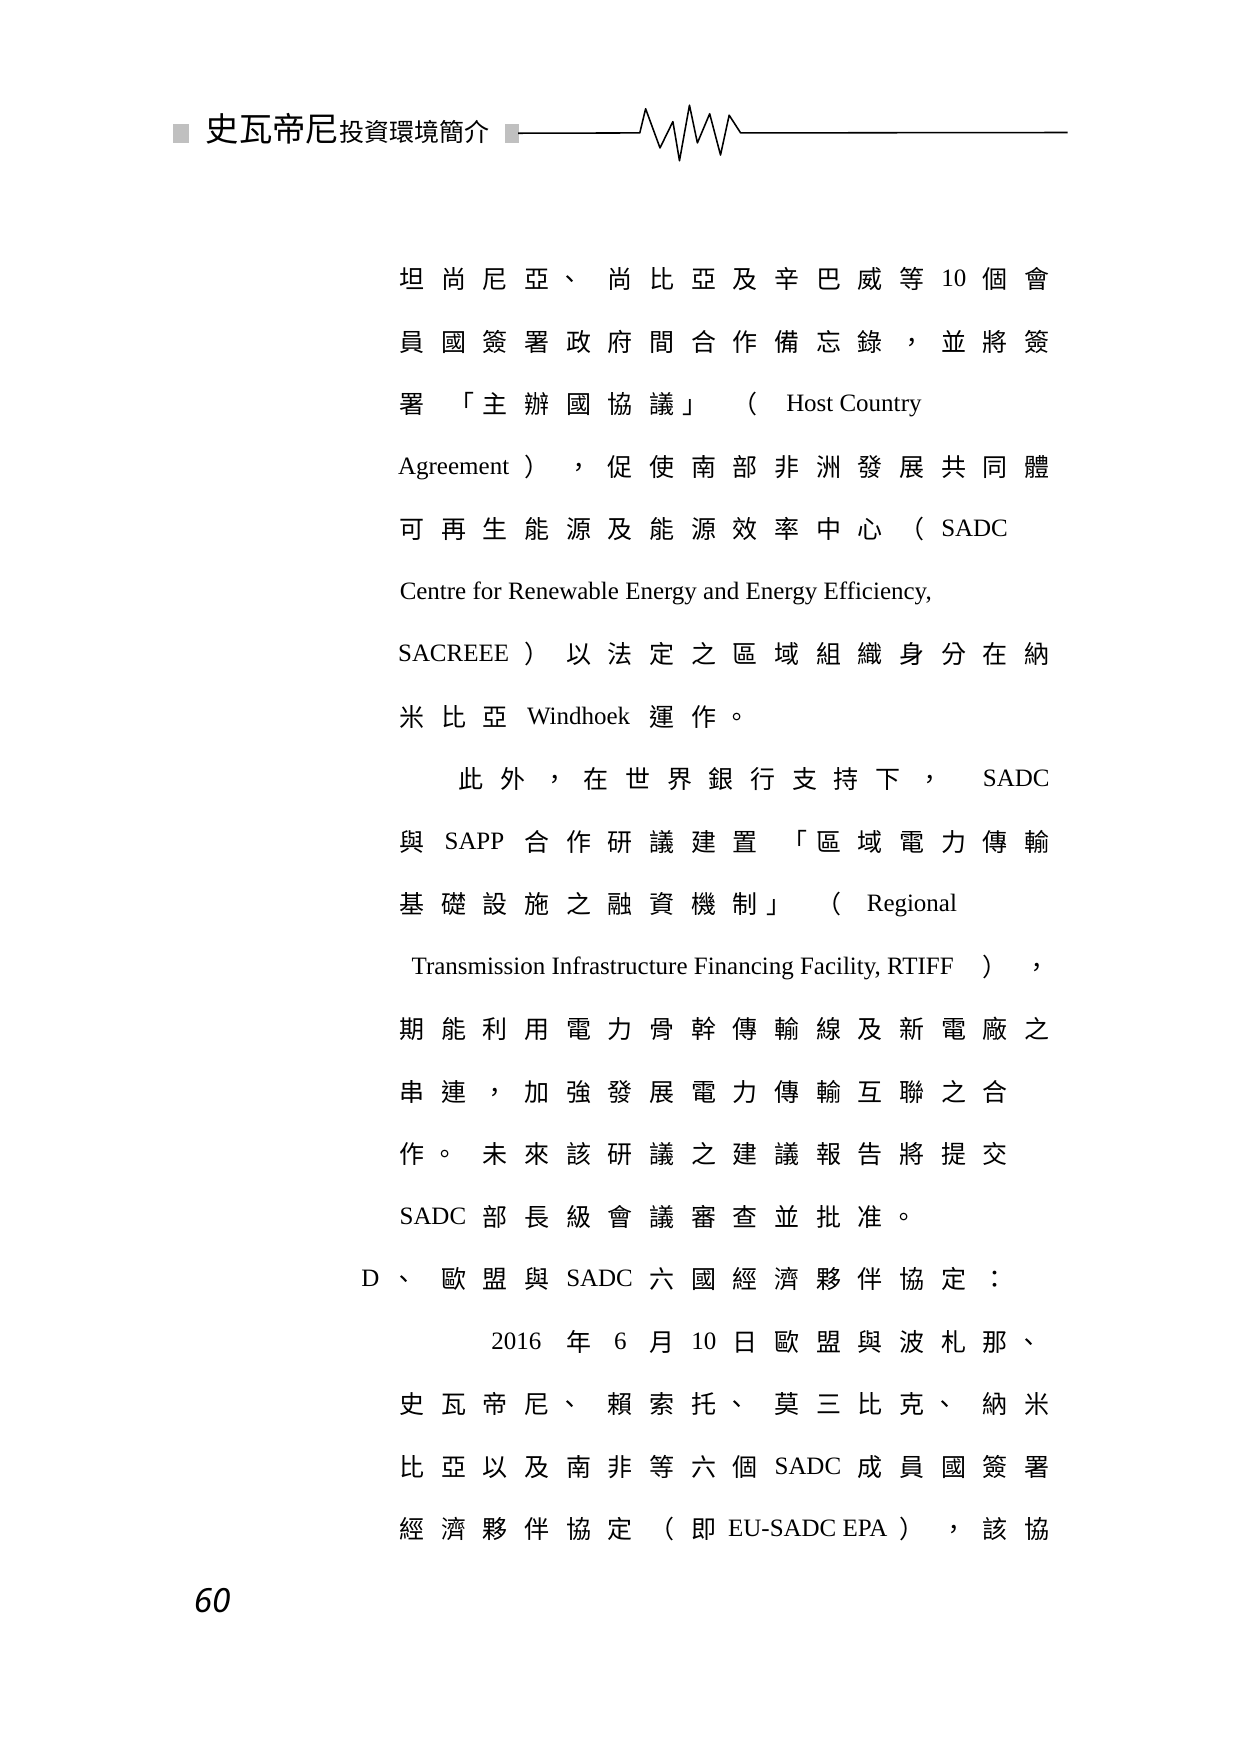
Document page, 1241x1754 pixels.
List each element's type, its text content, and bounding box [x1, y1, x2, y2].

text D、歐盟與SADC六國經濟夥伴協定： [330, 1236, 1058, 1299]
text 此外，在世界銀行支持下，SADC與SAPP合作研議建置「區域電力傳輸基礎設施之融資機制」（Regional Transmission Infrastructure Financing Facility, RTIFF），期能利用電力骨幹傳輸線及新電廠之串連，加強發展電力傳輸互聯之合作。未來該研議之建議報告將提交SADC部長級會議審查並批准。 [330, 736, 1058, 1236]
text 2016年6月10日歐盟與波札那、史瓦帝尼、賴索托、莫三比克、納米比亞以及南非等六個SADC成員國簽署經濟夥伴協定（即EU-SADC EPA），該協 [330, 1299, 1058, 1549]
text 坦尚尼亞、尚比亞及辛巴威等10個會員國簽署政府間合作備忘錄，並將簽署「主辦國協議」（Host Country Agreement），促使南部非洲發展共同體可再生能源及能源效率中心（SADC Centre for Renewable Energy and Energy Efficiency, SACREEE）以法定之區域組織身分在納米比亞Windhoek運作。 [330, 236, 1058, 736]
